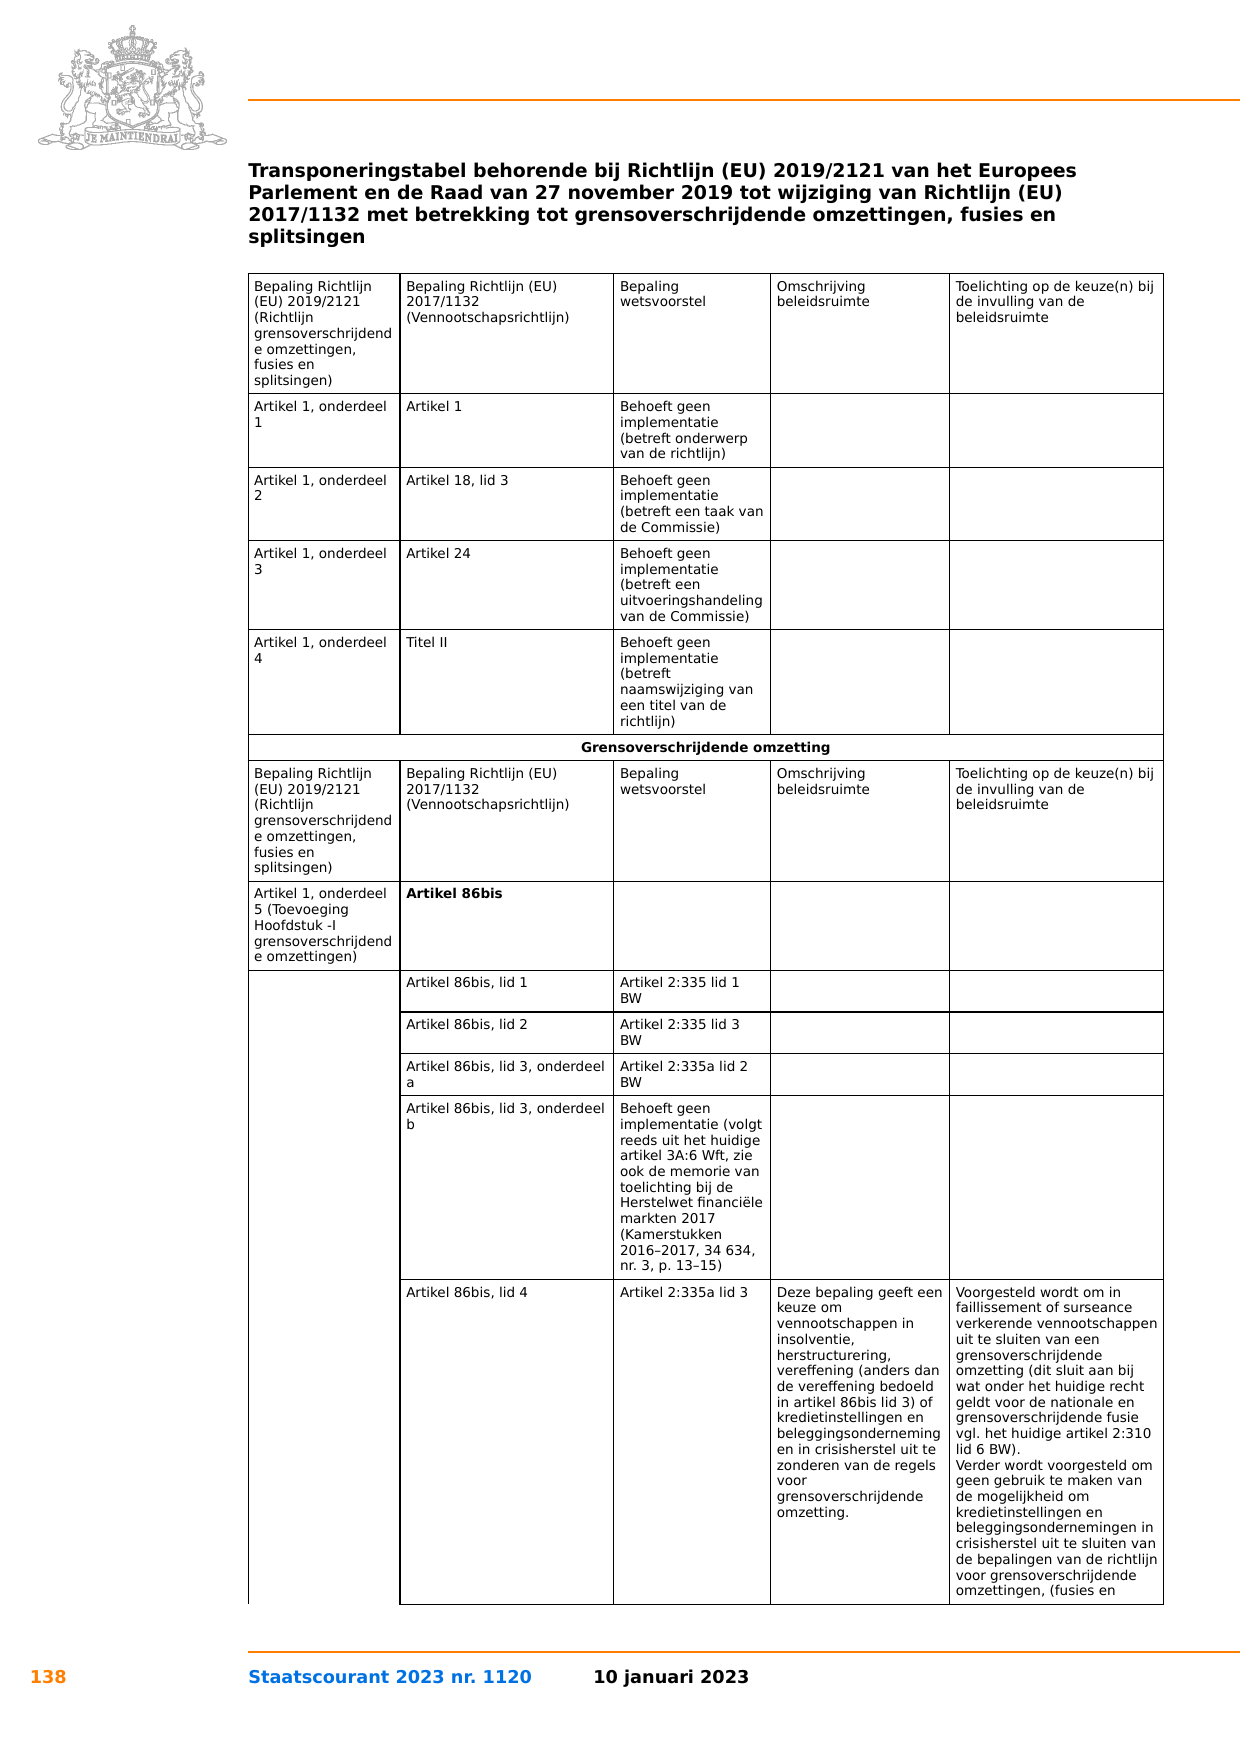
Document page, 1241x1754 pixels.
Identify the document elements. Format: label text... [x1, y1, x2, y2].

table_cell Bepaling Richtlijn (EU) 2017/1132 (Vennootschapsrichtlijn) [401, 761, 613, 881]
table_cell [771, 1096, 949, 1279]
table_cell [249, 1011, 399, 1053]
table_cell Behoeft geen implementatie (betreft een uitvoeringshandeling van de Commissie) [614, 541, 770, 629]
table_cell Artikel 1, onderdeel 4 [249, 630, 399, 734]
table_cell Artikel 1 [401, 394, 613, 467]
table_cell Artikel 86bis, lid 3, onderdeel a [401, 1054, 613, 1095]
table_cell Artikel 2:335a lid 2 BW [614, 1054, 770, 1095]
table_cell [771, 1054, 949, 1095]
table_cell Omschrijving beleidsruimte [771, 761, 949, 881]
table_cell [950, 1054, 1163, 1095]
table_cell Grensoverschrijdende omzetting [249, 735, 1163, 760]
table_header Toelichting op de keuze(n) bij de invulling van de beleidsruimte [950, 274, 1163, 393]
table_cell Artikel 1, onderdeel 1 [249, 394, 399, 467]
table_cell [249, 1279, 399, 1604]
picture [38, 25, 227, 150]
table_cell [771, 468, 949, 540]
table_cell [771, 971, 949, 1011]
table_cell Artikel 18, lid 3 [401, 468, 613, 540]
table_cell Artikel 2:335 lid 3 BW [614, 1013, 770, 1053]
table_cell [950, 630, 1163, 734]
table_cell [950, 1013, 1163, 1053]
table_cell Artikel 24 [401, 541, 613, 629]
subtitle Transponeringstabel behorende bij Richtlijn (EU) 2019/2121 van het Europees Parlement en de Raad van 27 november 2019 tot wijziging van Richtlijn (EU) 2017/1132 met betrekking tot grensoverschrijdende omzettingen, fusies en splitsingen [248, 160, 1163, 248]
table_cell Toelichting op de keuze(n) bij de invulling van de beleidsruimte [950, 761, 1163, 881]
table_cell Artikel 86bis, lid 3, onderdeel b [401, 1096, 613, 1279]
table_cell [950, 541, 1163, 629]
table_cell Behoeft geen implementatie (betreft een taak van de Commissie) [614, 468, 770, 540]
table_header Bepaling wetsvoorstel [614, 274, 770, 393]
table_cell [950, 1096, 1163, 1279]
table_cell [771, 1013, 949, 1053]
table_cell [950, 468, 1163, 540]
table_cell Artikel 86bis [401, 882, 613, 969]
table_cell [950, 882, 1163, 969]
table_header Bepaling Richtlijn (EU) 2019/2121 (Richtlijn grensoverschrijdende omzettingen, fusies en splitsingen) [249, 274, 399, 393]
table_cell [771, 882, 949, 969]
table_cell Behoeft geen implementatie (volgt reeds uit het huidige artikel 3A:6 Wft, zie ook de memorie van toelichting bij de Herstelwet financiële markten 2017 (Kamerstukken 2016–2017, 34 634, nr. 3, p. 13–15) [614, 1096, 770, 1279]
table_header Omschrijving beleidsruimte [771, 274, 949, 393]
table_cell Titel II [401, 630, 613, 734]
table_cell Artikel 1, onderdeel 2 [249, 468, 399, 540]
table_cell [950, 971, 1163, 1011]
table_cell Behoeft geen implementatie (betreft onderwerp van de richtlijn) [614, 394, 770, 467]
table_cell Bepaling Richtlijn (EU) 2019/2121 (Richtlijn grensoverschrijdende omzettingen, fusies en splitsingen) [249, 761, 399, 881]
table_cell Artikel 86bis, lid 2 [401, 1013, 613, 1053]
table_cell Bepaling wetsvoorstel [614, 761, 770, 881]
table_cell Deze bepaling geeft een keuze om vennootschappen in insolventie, herstructurering, vereffening (anders dan de vereffening bedoeld in artikel 86bis lid 3) of kredietinstellingen en beleggingsondernemingen in crisisherstel uit te zonderen van de regels voor grensoverschrijdende omzetting. [771, 1280, 949, 1604]
table_cell Artikel 1, onderdeel 5 (Toevoeging Hoofdstuk -I grensoverschrijdende omzettingen) [249, 882, 399, 969]
table_cell Behoeft geen implementatie (betreft naamswijziging van een titel van de richtlijn) [614, 630, 770, 734]
table_cell [614, 882, 770, 969]
table_cell Artikel 2:335 lid 1 BW [614, 971, 770, 1011]
table_cell [249, 1053, 399, 1095]
table_cell Artikel 2:335a lid 3 [614, 1280, 770, 1604]
table_cell [950, 394, 1163, 467]
table_header Bepaling Richtlijn (EU) 2017/1132 (Vennootschapsrichtlijn) [401, 274, 613, 393]
table_cell [771, 630, 949, 734]
table_cell [249, 971, 399, 1011]
table_cell Artikel 86bis, lid 4 [401, 1280, 613, 1604]
table_cell [249, 1095, 399, 1279]
table_cell Artikel 1, onderdeel 3 [249, 541, 399, 629]
table_cell [771, 394, 949, 467]
table_cell [771, 541, 949, 629]
table_cell Voorgesteld wordt om in faillissement of surseance verkerende vennootschappen uit te sluiten van een grensoverschrijdende omzetting (dit sluit aan bij wat onder het huidige recht geldt voor de nationale en grensoverschrijdende fusie vgl. het huidige artikel 2:310 lid 6 BW). Verder wordt voorgesteld om geen gebruik te maken van de mogelijkheid om kredietinstellingen en beleggingsondernemingen in crisisherstel uit te sluiten van de bepalingen van de richtlijn voor grensoverschrijdende omzettingen, (fusies en [950, 1280, 1163, 1604]
table_cell Artikel 86bis, lid 1 [401, 971, 613, 1011]
